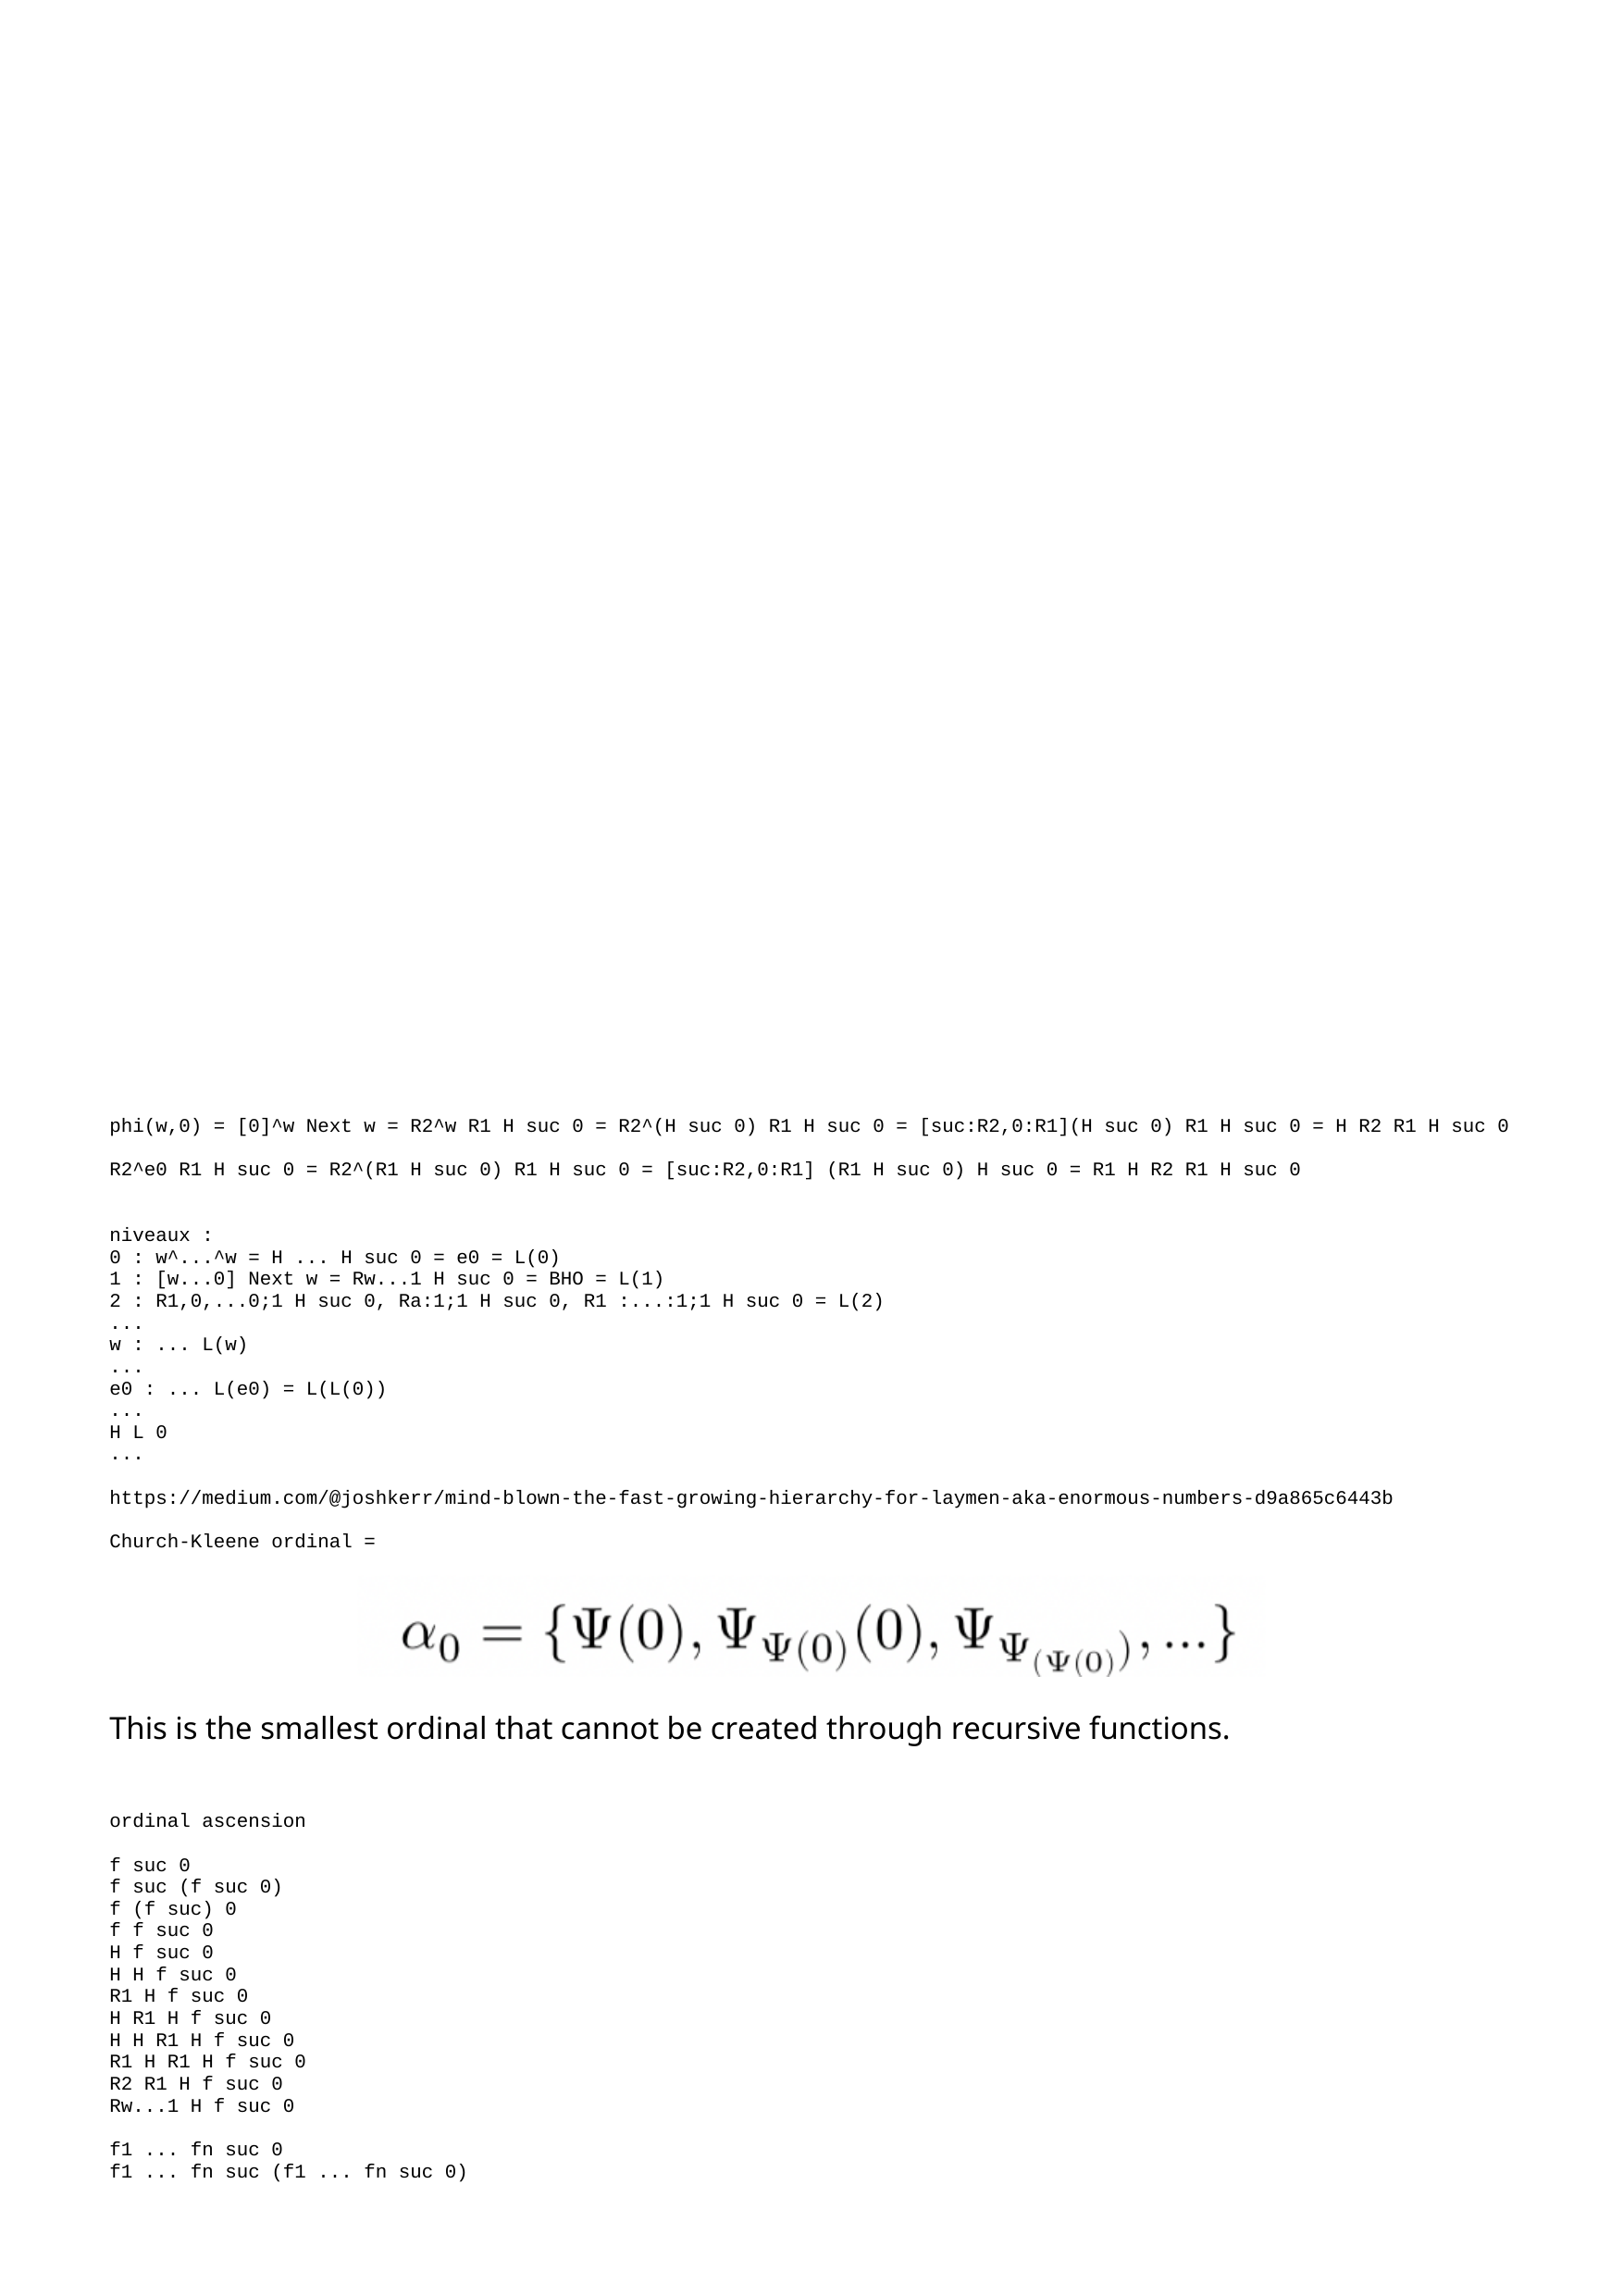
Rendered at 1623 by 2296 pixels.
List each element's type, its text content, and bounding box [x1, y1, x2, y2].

text H H R1 H f suc 0 [109, 2030, 1514, 2052]
text H L 0 [109, 1422, 1514, 1445]
text w : ... L(w) [109, 1334, 1514, 1357]
text This is the smallest ordinal that cannot be created through recursive functions. [109, 1706, 1514, 1748]
text 0 : w^...^w = H ... H suc 0 = e0 = L(0) [109, 1247, 1514, 1269]
text niveaux : [109, 1225, 1514, 1247]
text 2 : R1,0,...0;1 H suc 0, Ra:1;1 H suc 0, R1 :...:1;1 H suc 0 = L(2) [109, 1291, 1514, 1313]
text R1 H f suc 0 [109, 1986, 1514, 2008]
text ... [109, 1445, 1514, 1466]
text f suc 0 [109, 1855, 1514, 1877]
picture [357, 1575, 1266, 1677]
text f suc (f suc 0) [109, 1877, 1514, 1899]
text f (f suc) 0 [109, 1899, 1514, 1921]
text f f suc 0 [109, 1921, 1514, 1942]
text ... [109, 1357, 1514, 1378]
text R2 R1 H f suc 0 [109, 2074, 1514, 2096]
text R2^e0 R1 H suc 0 = R2^(R1 H suc 0) R1 H suc 0 = [suc:R2,0:R1] (R1 H suc 0) H suc 0 = R1 H R2 R1 H suc 0 [109, 1160, 1514, 1182]
text https://medium.com/@joshkerr/mind-blown-the-fast-growing-hierarchy-for-laymen-aka-enormous-numbers-d9a865c6443b [109, 1488, 1514, 1509]
text H H f suc 0 [109, 1965, 1514, 1986]
text H R1 H f suc 0 [109, 2008, 1514, 2030]
text 1 : [w...0] Next w = Rw...1 H suc 0 = BHO = L(1) [109, 1269, 1514, 1291]
text Church-Kleene ordinal = [109, 1532, 1514, 1554]
text H f suc 0 [109, 1942, 1514, 1965]
text Rw...1 H f suc 0 [109, 2096, 1514, 2117]
text ... [109, 1400, 1514, 1422]
text phi(w,0) = [0]^w Next w = R2^w R1 H suc 0 = R2^(H suc 0) R1 H suc 0 = [suc:R2,0:R1](H suc 0) R1 H suc 0 = H R2 R1 H suc 0 [109, 1116, 1514, 1137]
text R1 H R1 H f suc 0 [109, 2052, 1514, 2074]
text ... [109, 1313, 1514, 1334]
text f1 ... fn suc 0 [109, 2140, 1514, 2162]
text f1 ... fn suc (f1 ... fn suc 0) [109, 2162, 1514, 2183]
text e0 : ... L(e0) = L(L(0)) [109, 1378, 1514, 1400]
text ordinal ascension [109, 1811, 1514, 1833]
